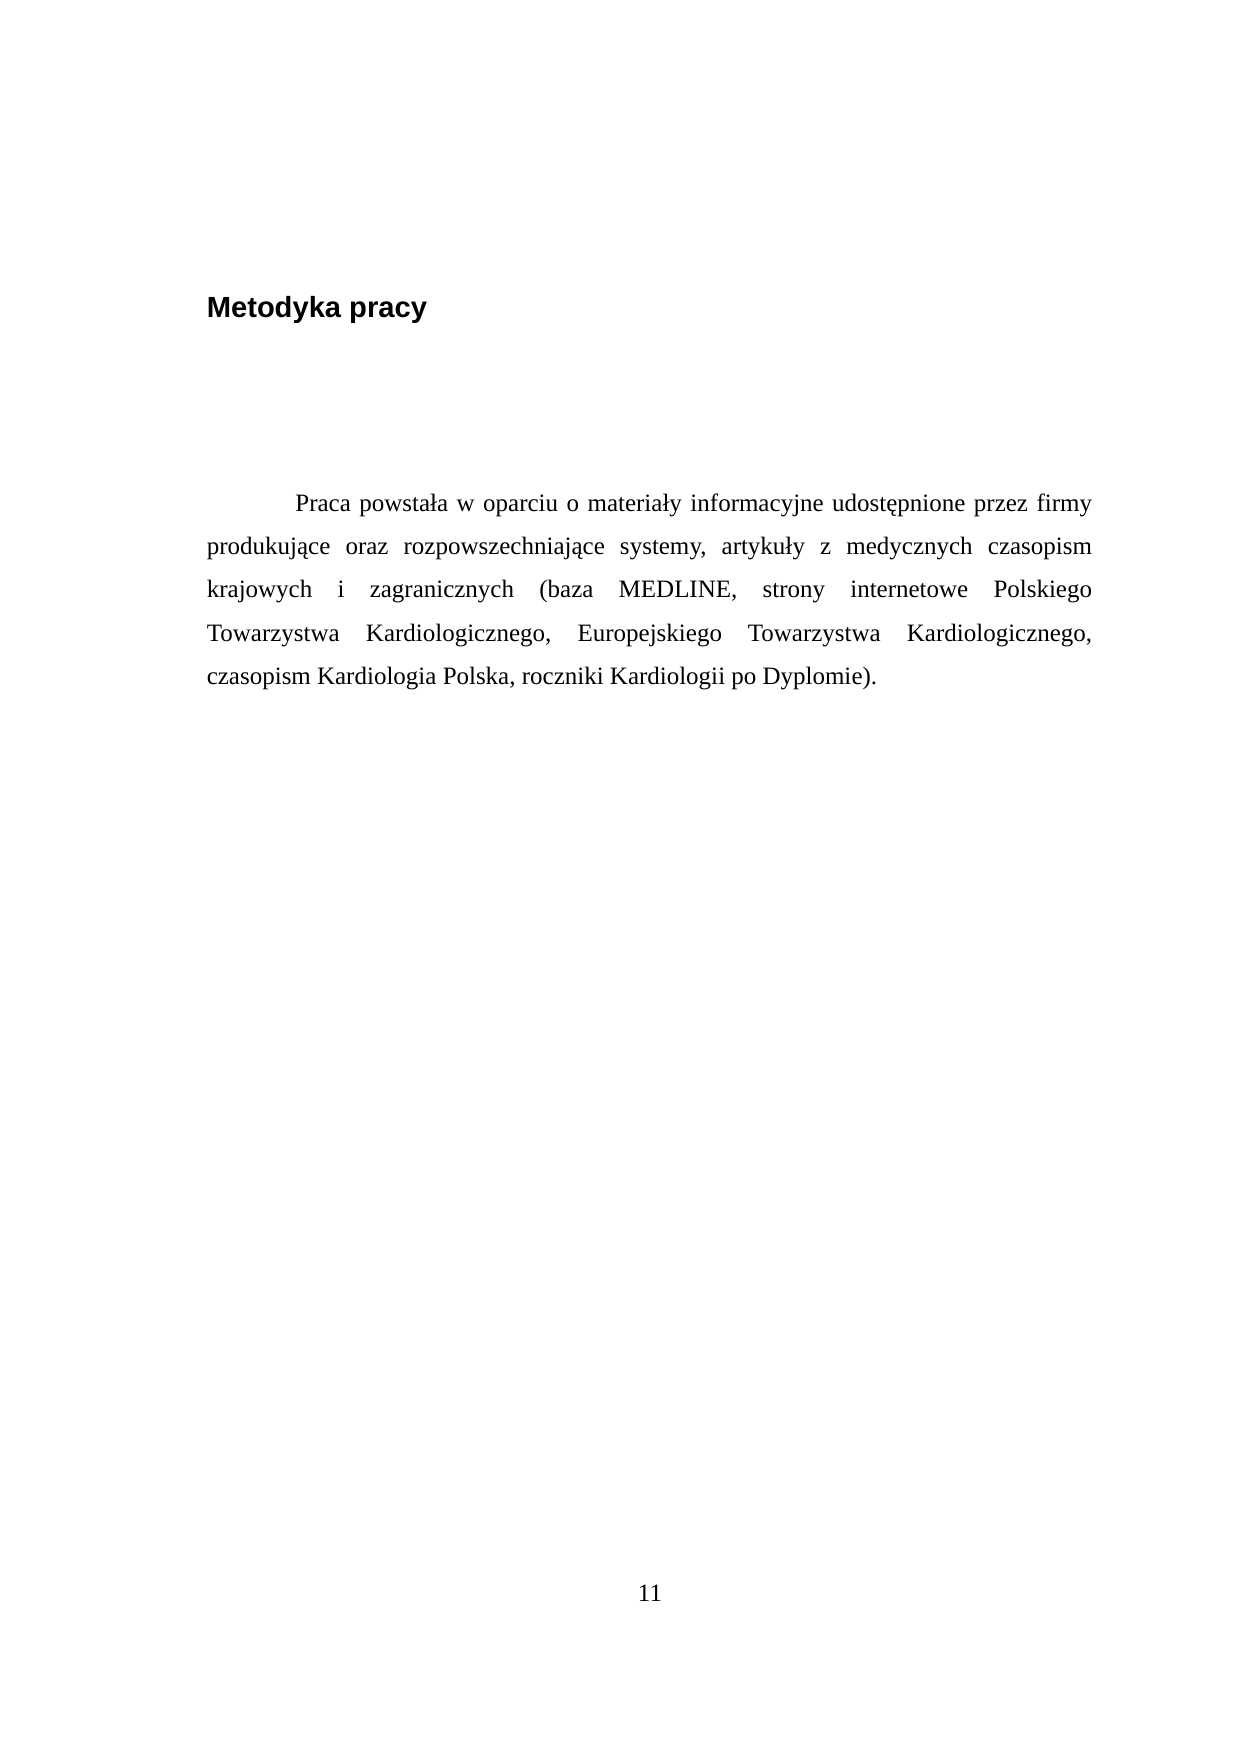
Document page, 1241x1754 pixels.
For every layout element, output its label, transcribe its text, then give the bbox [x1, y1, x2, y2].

subtitle Metodyka pracy [207, 290, 1093, 323]
text Praca powstała w oparciu o materiały informacyjne udostępnione przez firmy produkujące oraz rozpowszechniające systemy, artykuły z medycznych czasopism krajowych i zagranicznych (baza MEDLINE, strony internetowe Polskiego Towarzystwa Kardiologicznego, Europejskiego Towarzystwa Kardiologicznego, czasopism Kardiologia Polska, roczniki Kardiologii po Dyplomie). [207, 488, 1093, 689]
